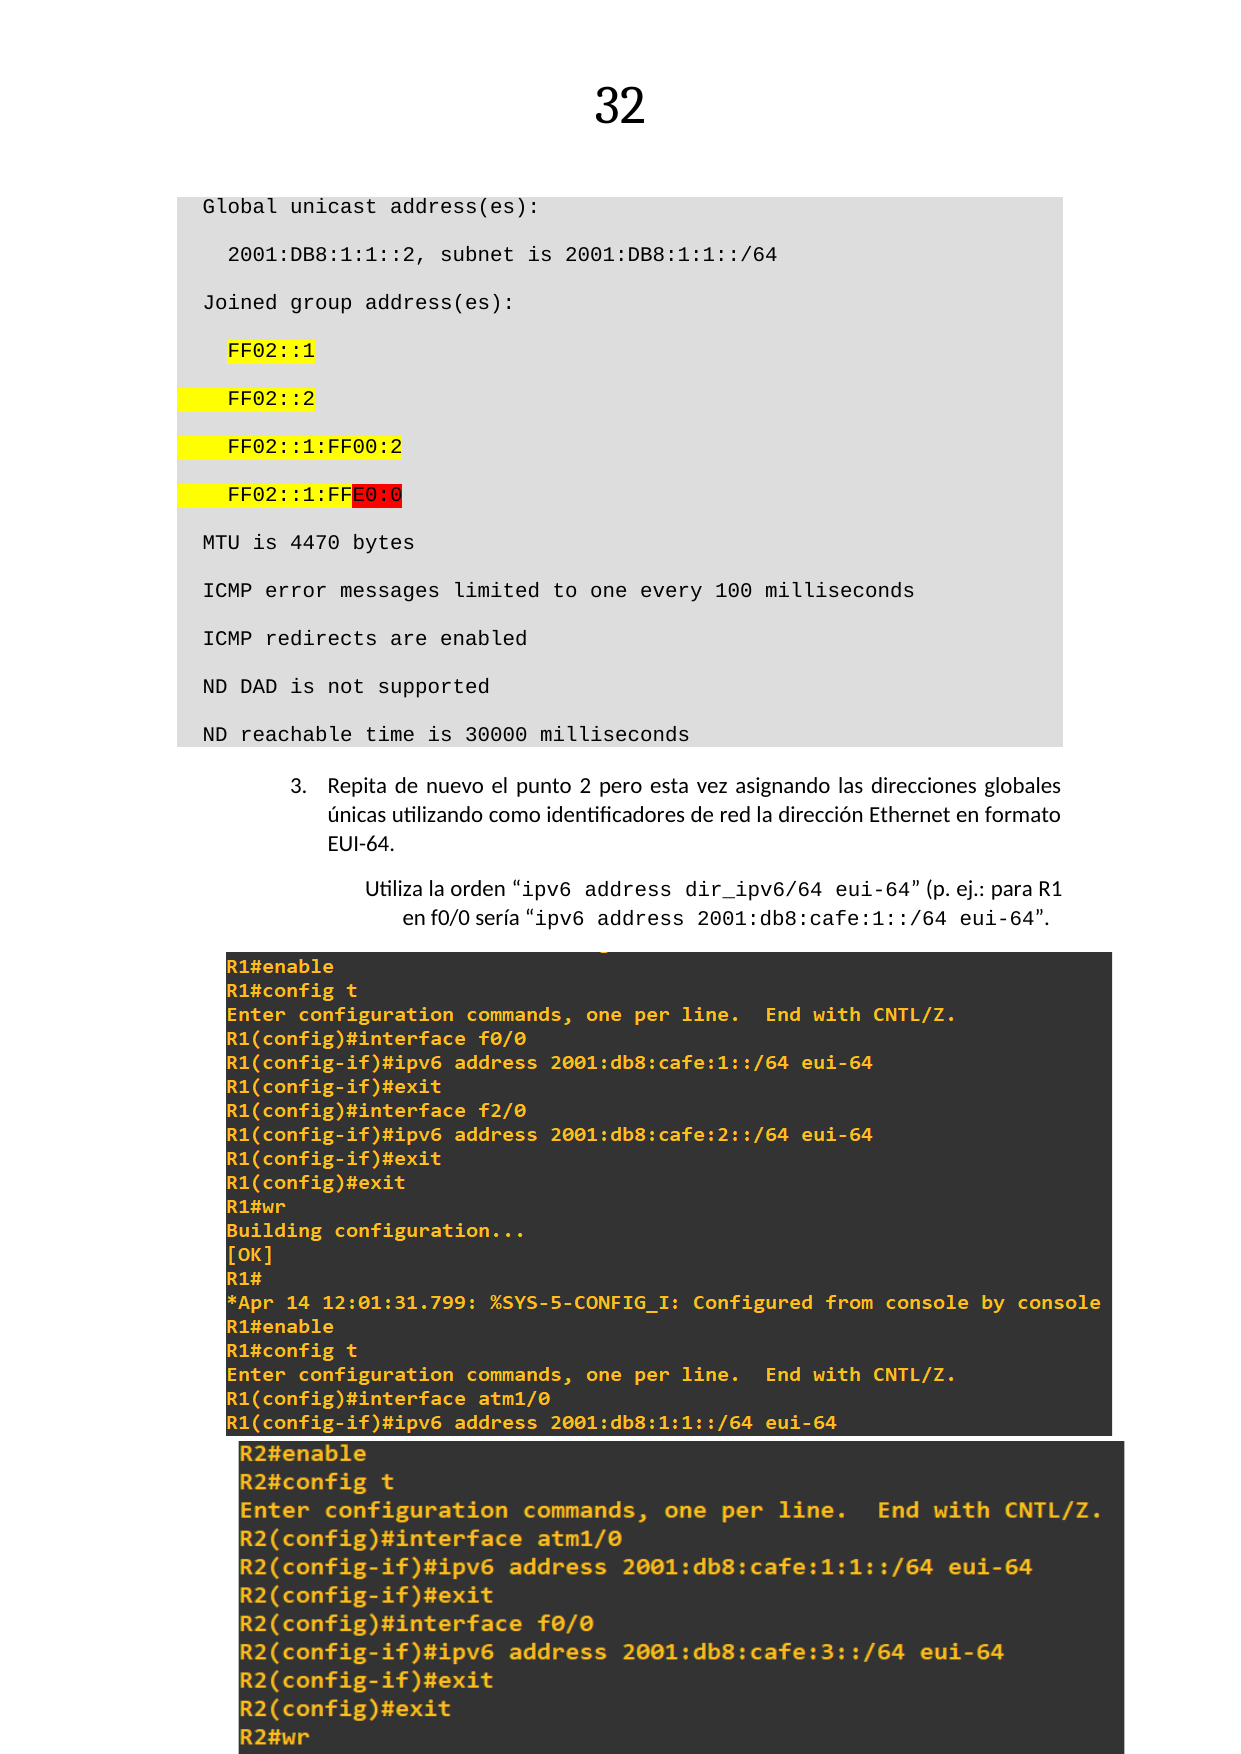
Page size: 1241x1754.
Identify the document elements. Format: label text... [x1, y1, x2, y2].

text FF02::1 [177, 340, 1063, 364]
text ICMP redirects are enabled [177, 628, 1063, 651]
text 2001:DB8:1:1::2, subnet is 2001:DB8:1:1::/64 [177, 244, 1063, 268]
text Joined group address(es): [177, 292, 1063, 316]
text ND DAD is not supported [177, 676, 1063, 699]
text Global unicast address(es): [177, 197, 1063, 220]
text FF02::1:FF00:2 [177, 436, 1063, 460]
picture [238, 1441, 1125, 1754]
text MTU is 4470 bytes [177, 532, 1063, 556]
text FF02::1:FFE0:0 [177, 484, 1063, 508]
picture [226, 952, 1113, 1436]
list Utiliza la orden “ipv6 address dir_ipv6/64 eui-64” (p. ej.: para R1 en f0/0 sería “ipv6 address 2001:db8:cafe:1::/64 eui-64”. [365, 874, 1063, 931]
text ND reachable time is 30000 milliseconds [177, 724, 1063, 747]
list Repita de nuevo el punto 2 pero esta vez asignando las direcciones globales únicas utilizando como identificadores de red la dirección Ethernet en formato EUI-64. [290, 772, 1063, 857]
text FF02::2 [177, 388, 1063, 412]
text ICMP error messages limited to one every 100 milliseconds [177, 580, 1063, 603]
